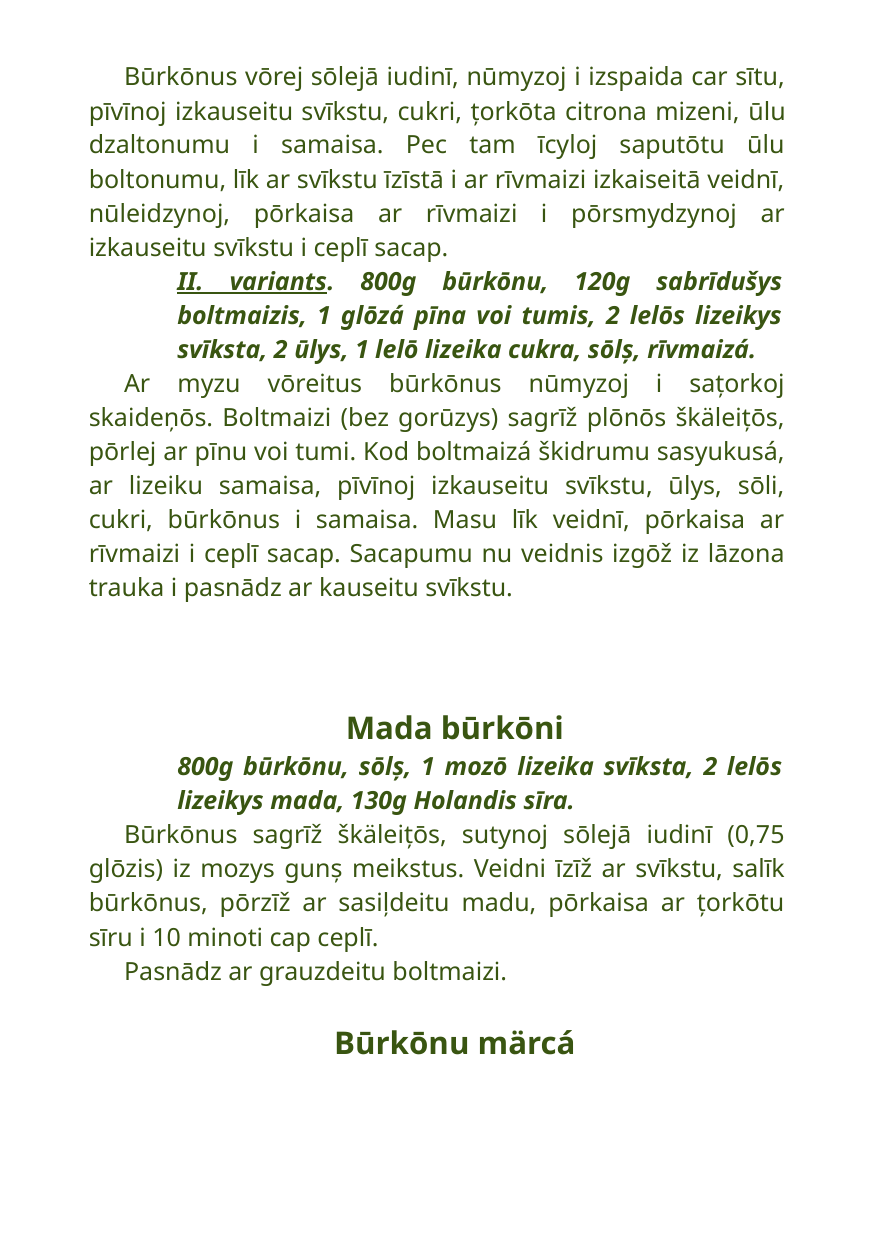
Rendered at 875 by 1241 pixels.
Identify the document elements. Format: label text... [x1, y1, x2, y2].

text Būrkōnu märcá [88, 1021, 786, 1064]
text Būrkōnus sagrīž škäleițōs, sutynoj sōlejā iudinī (0,75 glōzis) iz mozys gunș meikstus. Veidni īzīž ar svīkstu, salīk būrkōnus, pōrzīž ar sasiļdeitu madu, pōrkaisa ar țorkōtu sīru i 10 minoti cap ceplī. [88, 817, 786, 953]
text Būrkōnus vōrej sōlejā iudinī, nūmyzoj i izspaida car sītu, pīvīnoj izkauseitu svīkstu, cukri, țorkōta citrona mizeni, ūlu dzaltonumu i samaisa. Pec tam īcyloj saputōtu ūlu boltonumu, līk ar svīkstu īzīstā i ar rīvmaizi izkaiseitā veidnī, nūleidzynoj, pōrkaisa ar rīvmaizi i pōrsmydzynoj ar izkauseitu svīkstu i ceplī sacap. [88, 59, 786, 263]
text Pasnādz ar grauzdeitu boltmaizi. [88, 953, 786, 987]
text Ar myzu vōreitus būrkōnus nūmyzoj i sațorkoj skaideņōs. Boltmaizi (bez gorūzys) sagrīž plōnōs škäleițōs, pōrlej ar pīnu voi tumi. Kod boltmaizá škidrumu sasyukusá, ar lizeiku samaisa, pīvīnoj izkauseitu svīkstu, ūlys, sōli, cukri, būrkōnus i samaisa. Masu līk veidnī, pōrkaisa ar rīvmaizi i ceplī sacap. Sacapumu nu veidnis izgōž iz lāzona trauka i pasnādz ar kauseitu svīkstu. [88, 366, 786, 604]
text 800g būrkōnu, sōlș, 1 mozō lizeika svīksta, 2 lelōs lizeikys mada, 130g Holandis sīra. [177, 749, 786, 817]
text Mada būrkōni [88, 706, 786, 749]
text II. variants. 800g būrkōnu, 120g sabrīdušys boltmaizis, 1 glōzá pīna voi tumis, 2 lelōs lizeikys svīksta, 2 ūlys, 1 lelō lizeika cukra, sōlș, rīvmaizá. [177, 263, 786, 366]
